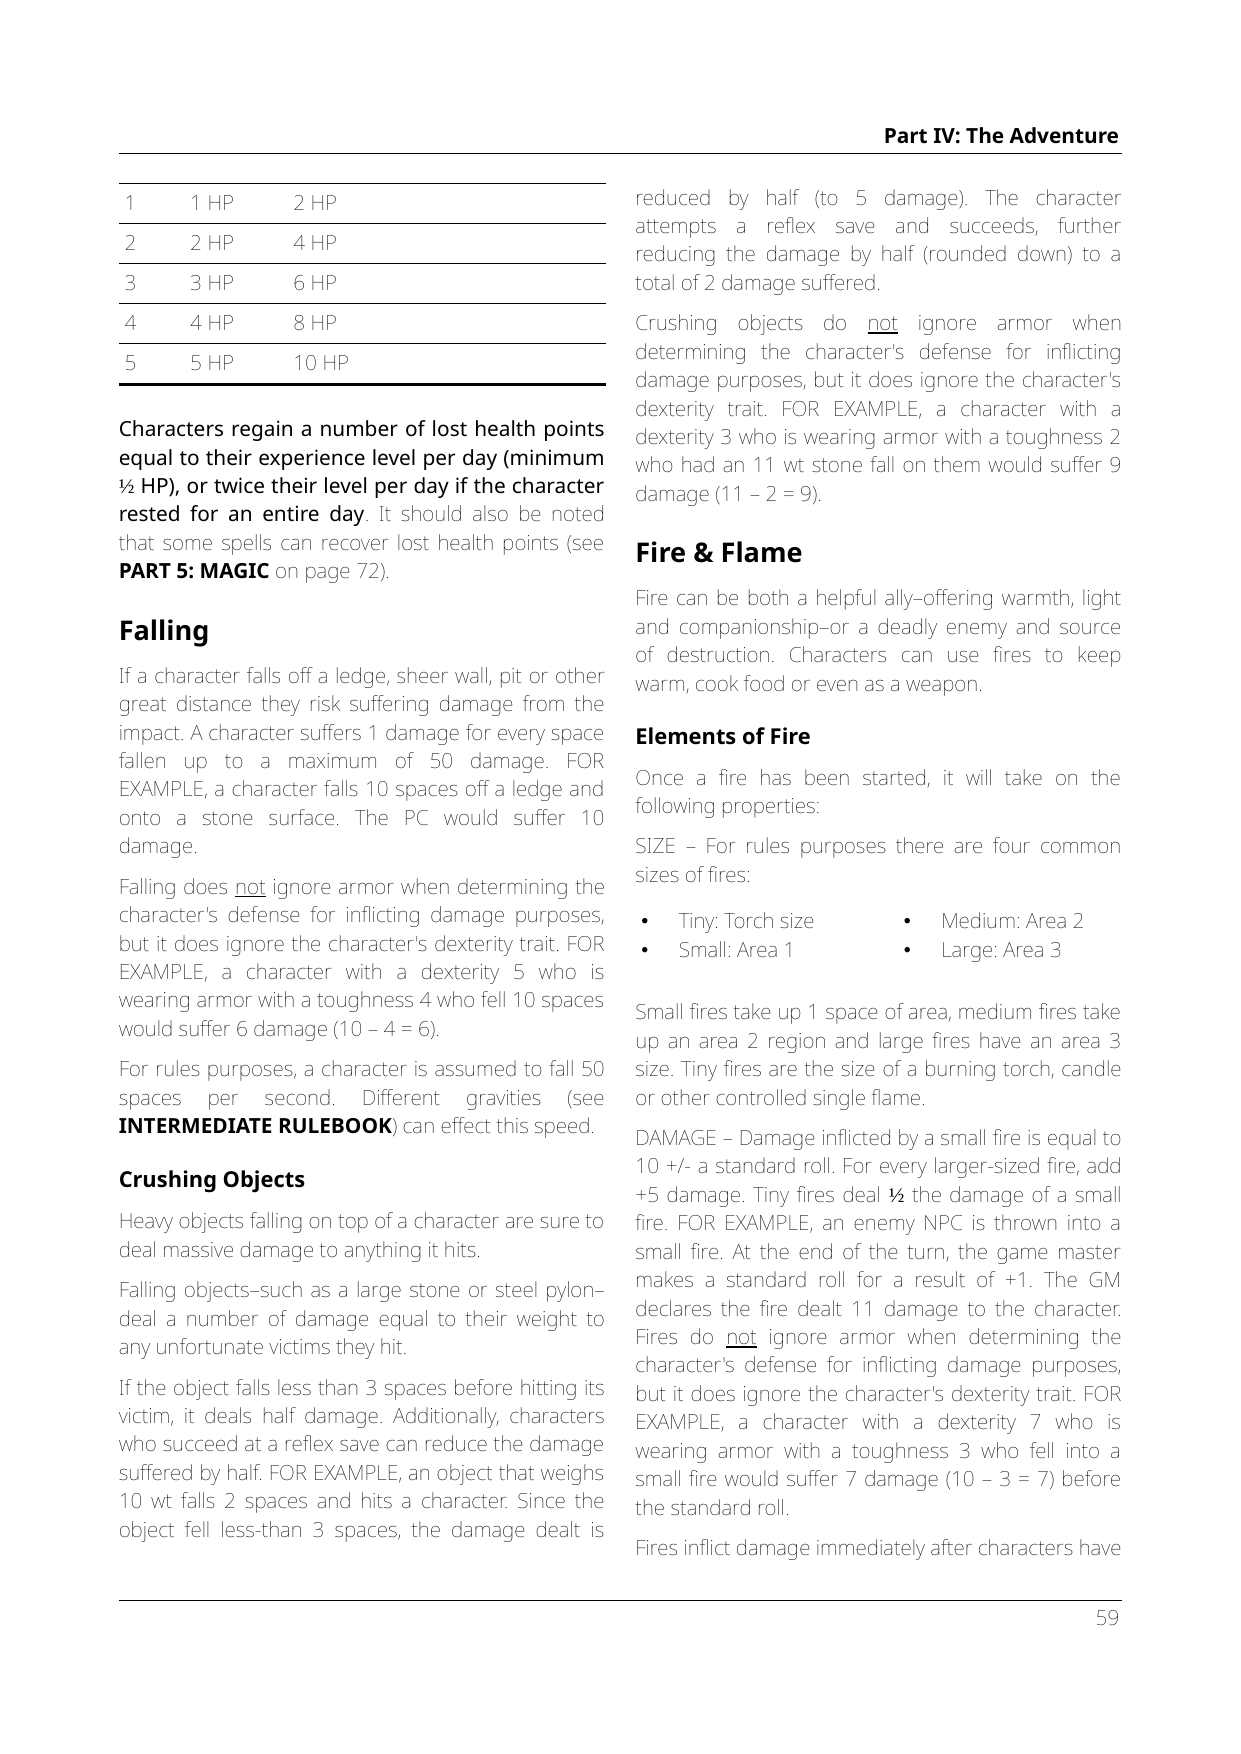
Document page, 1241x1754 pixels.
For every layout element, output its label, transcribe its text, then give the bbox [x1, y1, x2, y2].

table_cell 5 HP [184, 344, 287, 383]
text Fires inflict damage immediately after characters have [635, 1533, 1122, 1562]
table_cell 3 [119, 264, 184, 303]
text Once a fire has been started, it will take on the following properties: [635, 763, 1122, 820]
table_cell 2 [119, 224, 184, 263]
table_header Tiny: Torch size Small: Area 1 [635, 901, 898, 969]
text Falling objects–such as a large stone or steel pylon–deal a number of damage equal to their weight to any unfortunate victims they hit. [118, 1275, 605, 1361]
text If the object falls less than 3 spaces before hitting its victim, it deals half damage. Additionally, characters who succeed at a reflex save can reduce the damage suffered by half. FOR EXAMPLE, an object that weighs 10 wt falls 2 spaces and hits a character. Since the object fell less-than 3 spaces, the damage dealt is [118, 1373, 605, 1543]
table_cell 2 HP [287, 184, 606, 223]
text For rules purposes, a character is assumed to fall 50 spaces per second. Different gravities (see INTERMEDIATE RULEBOOK) can effect this speed. [118, 1054, 605, 1140]
text SIZE – For rules purposes there are four common sizes of fires: [635, 832, 1122, 888]
subtitle Fire & Flame [635, 534, 1122, 571]
table_cell 4 [119, 304, 184, 343]
table_cell 3 HP [184, 264, 287, 303]
table_cell 6 HP [287, 264, 606, 303]
table_cell 10 HP [287, 344, 606, 383]
subtitle Crushing Objects [118, 1164, 605, 1194]
text Small fires take up 1 space of area, medium fires take up an area 2 region and large fires have an area 3 size. Tiny fires are the size of a burning torch, candle or other controlled single flame. [635, 969, 1122, 1111]
table_cell 5 [119, 344, 184, 383]
text Heavy objects falling on top of a character are sure to deal massive damage to anything it hits. [118, 1206, 605, 1263]
table_cell 1 [119, 184, 184, 223]
text If a character falls off a ledge, sheer wall, pit or other great distance they risk suffering damage from the impact. A character suffers 1 damage for every space fallen up to a maximum of 50 damage. FOR EXAMPLE, a character falls 10 spaces off a ledge and onto a stone surface. The PC would suffer 10 damage. [118, 661, 605, 860]
text Crushing objects do not ignore armor when determining the character's defense for inflicting damage purposes, but it does ignore the character's dexterity trait. FOR EXAMPLE, a character with a dexterity 3 who is wearing armor with a toughness 2 who had an 11 wt stone fall on them would suffer 9 damage (11 – 2 = 9). [635, 308, 1122, 507]
table_cell 4 HP [184, 304, 287, 343]
text Falling does not ignore armor when determining the character's defense for inflicting damage purposes, but it does ignore the character's dexterity trait. FOR EXAMPLE, a character with a dexterity 5 who is wearing armor with a toughness 4 who fell 10 spaces would suffer 6 damage (10 – 4 = 6). [118, 872, 605, 1042]
text reduced by half (to 5 damage). The character attempts a reflex save and succeeds, further reducing the damage by half (rounded down) to a total of 2 damage suffered. [635, 183, 1122, 296]
text Characters regain a number of lost health points equal to their experience level per day (minimum ½ HP), or twice their level per day if the character rested for an entire day. It should also be noted that some spells can recover lost health points (see PART 5: MAGIC on page 49). [118, 386, 605, 585]
table_cell 2 HP [184, 224, 287, 263]
table_header Medium: Area 2 Large: Area 3 [898, 901, 1123, 969]
table_cell 8 HP [287, 304, 606, 343]
table_cell 1 HP [184, 184, 287, 223]
text Elements of Fire [635, 721, 1122, 751]
subtitle Falling [118, 611, 605, 648]
text Fire can be both a helpful ally–offering warmth, light and companionship–or a deadly enemy and source of destruction. Characters can use fires to keep warm, cook food or even as a weapon. [635, 583, 1122, 697]
text DAMAGE – Damage inflicted by a small fire is equal to 10 +/- a standard roll. For every larger-sized fire, add +5 damage. Tiny fires deal ½ the damage of a small fire. FOR EXAMPLE, an enemy NPC is thrown into a small fire. At the end of the turn, the game master makes a standard roll for a result of +1. The GM declares the fire dealt 11 damage to the character. Fires do not ignore armor when determining the character's defense for inflicting damage purposes, but it does ignore the character's dexterity trait. FOR EXAMPLE, a character with a dexterity 7 who is wearing armor with a toughness 3 who fell into a small fire would suffer 7 damage (10 – 3 = 7) before the standard roll. [635, 1123, 1122, 1521]
table_cell 4 HP [287, 224, 606, 263]
